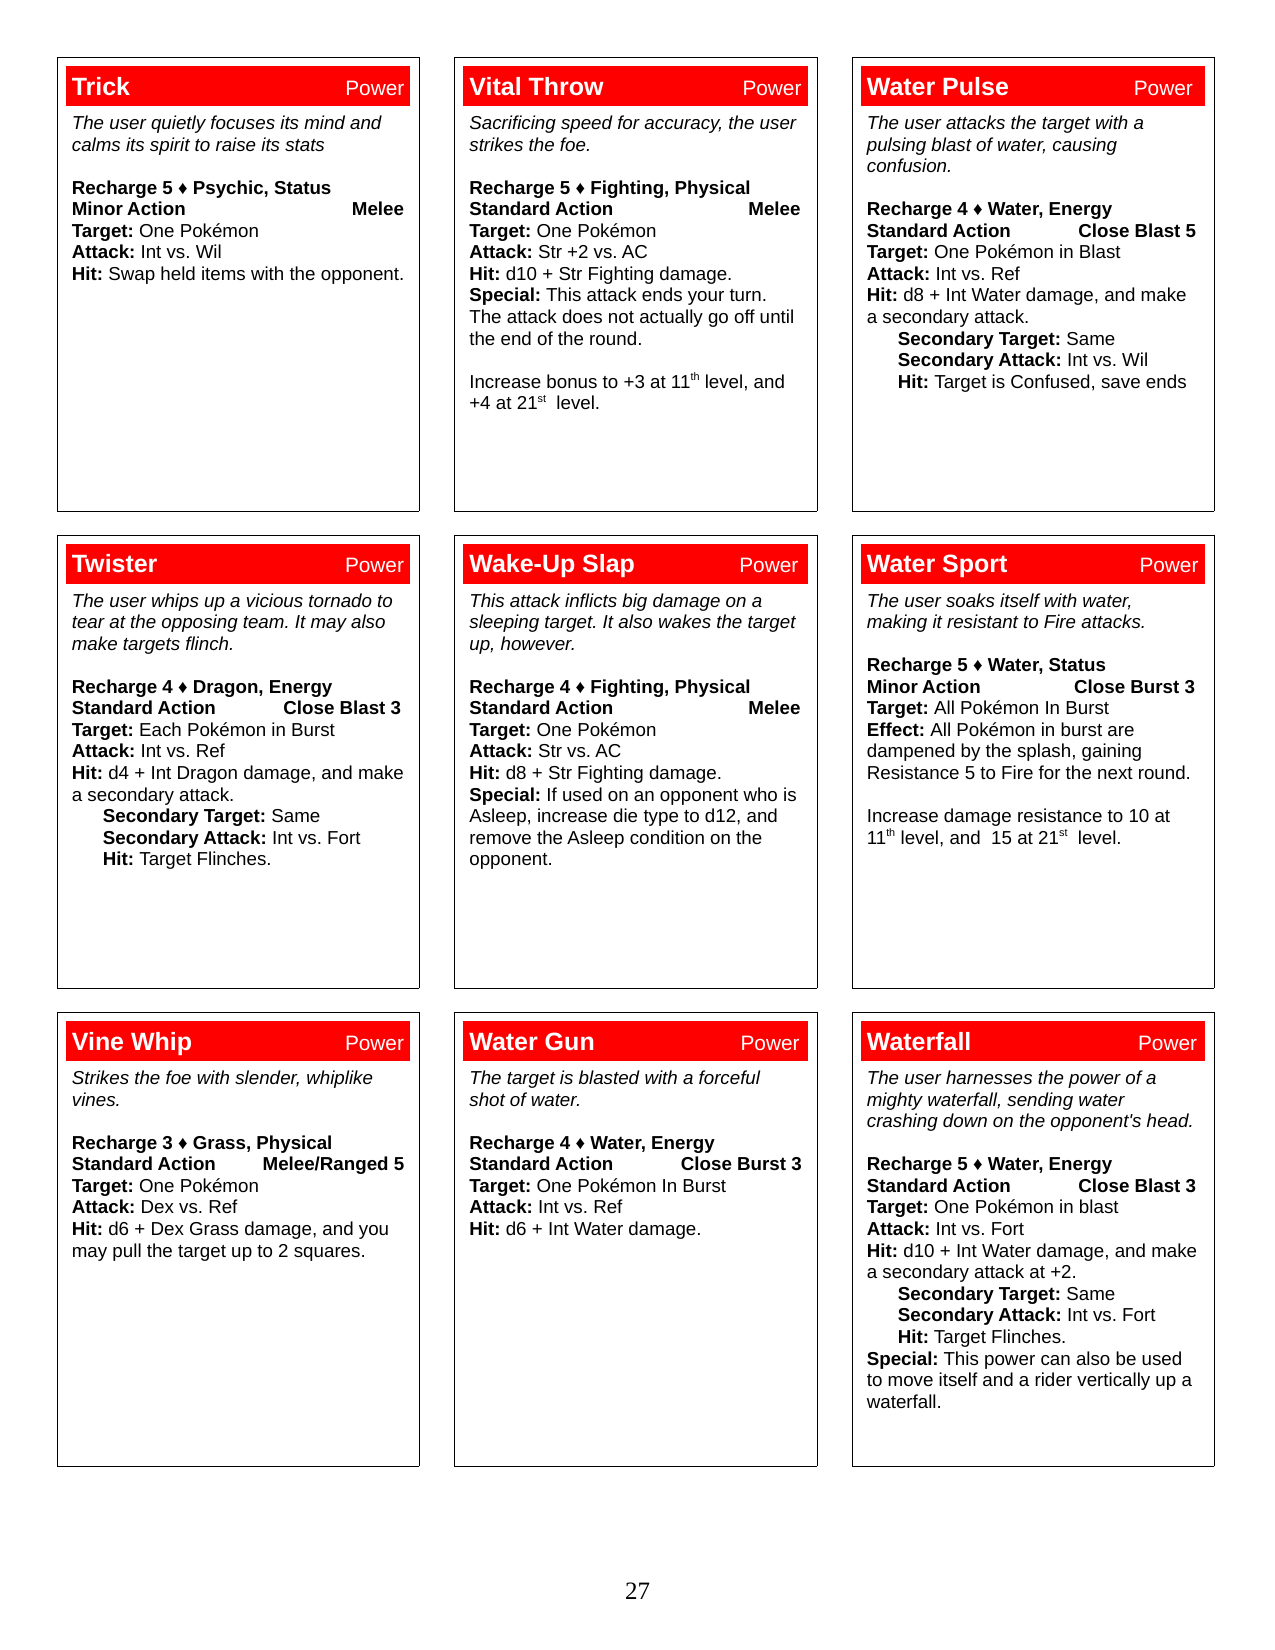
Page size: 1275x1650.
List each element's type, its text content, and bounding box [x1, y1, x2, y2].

table_cell Strikes the foe with slender, whiplike vines. Recharge 3 ♦ Grass, Physical Standard Action Melee/Ranged 5 Target: One Pokémon Attack: Dex vs. Ref Hit: d6 + Dex Grass damage, and you may pull the target up to 2 squares. [66, 1061, 410, 1267]
table_cell The user quietly focuses its mind and calms its spirit to raise its stats Recharge 5 ♦ Psychic, Status Minor Action Melee Target: One Pokémon Attack: Int vs. Wil Hit: Swap held items with the opponent. [66, 106, 410, 290]
table_header Vital Throw Power [463, 66, 808, 106]
table_cell The user whips up a vicious tornado to tear at the opposing team. It may also make targets flinch. Recharge 4 ♦ Dragon, Energy Standard Action Close Blast 3 Target: Each Pokémon in Burst Attack: Int vs. Ref Hit: d4 + Int Dragon damage, and make a secondary attack. Secondary Target: Same Secondary Attack: Int vs. Fort Hit: Target Flinches. [66, 584, 410, 875]
table_cell The user harnesses the power of a mighty waterfall, sending water crashing down on the opponent's head. Recharge 5 ♦ Water, Energy Standard Action Close Blast 3 Target: One Pokémon in blast Attack: Int vs. Fort Hit: d10 + Int Water damage, and make a secondary attack at +2. Secondary Target: Same Secondary Attack: Int vs. Fort Hit: Target Flinches. Special: This power can also be used to move itself and a rider vertically up a waterfall. [861, 1061, 1205, 1418]
table_header Water Gun Power [463, 1021, 808, 1061]
table_cell The user soaks itself with water, making it resistant to Fire attacks. Recharge 5 ♦ Water, Status Minor Action Close Burst 3 Target: All Pokémon In Burst Effect: All Pokémon in burst are dampened by the splash, gaining Resistance 5 to Fire for the next round. Increase damage resistance to 10 at 11th level, and 15 at 21st level. [861, 584, 1205, 854]
table_header Trick Power [66, 66, 410, 106]
table_header Twister Power [66, 544, 410, 584]
table_header Waterfall Power [861, 1021, 1205, 1061]
table_cell This attack inflicts big damage on a sleeping target. It also wakes the target up, however. Recharge 4 ♦ Fighting, Physical Standard Action Melee Target: One Pokémon Attack: Str vs. AC Hit: d8 + Str Fighting damage. Special: If used on an opponent who is Asleep, increase die type to d12, and remove the Asleep condition on the opponent. [463, 584, 808, 875]
table_header Wake-Up Slap Power [463, 544, 808, 584]
table_cell The user attacks the target with a pulsing blast of water, causing confusion. Recharge 4 ♦ Water, Energy Standard Action Close Blast 5 Target: One Pokémon in Blast Attack: Int vs. Ref Hit: d8 + Int Water damage, and make a secondary attack. Secondary Target: Same Secondary Attack: Int vs. Wil Hit: Target is Confused, save ends [861, 106, 1205, 419]
table_header Vine Whip Power [66, 1021, 410, 1061]
table_header Water Pulse Power [861, 66, 1205, 106]
table_cell The target is blasted with a forceful shot of water. Recharge 4 ♦ Water, Energy Standard Action Close Burst 3 Target: One Pokémon In Burst Attack: Int vs. Ref Hit: d6 + Int Water damage. [463, 1061, 808, 1245]
table_header Water Sport Power [861, 544, 1205, 584]
table_cell Sacrificing speed for accuracy, the user strikes the foe. Recharge 5 ♦ Fighting, Physical Standard Action Melee Target: One Pokémon Attack: Str +2 vs. AC Hit: d10 + Str Fighting damage. Special: This attack ends your turn. The attack does not actually go off until the end of the round. Increase bonus to +3 at 11th level, and +4 at 21st level. [463, 106, 808, 419]
